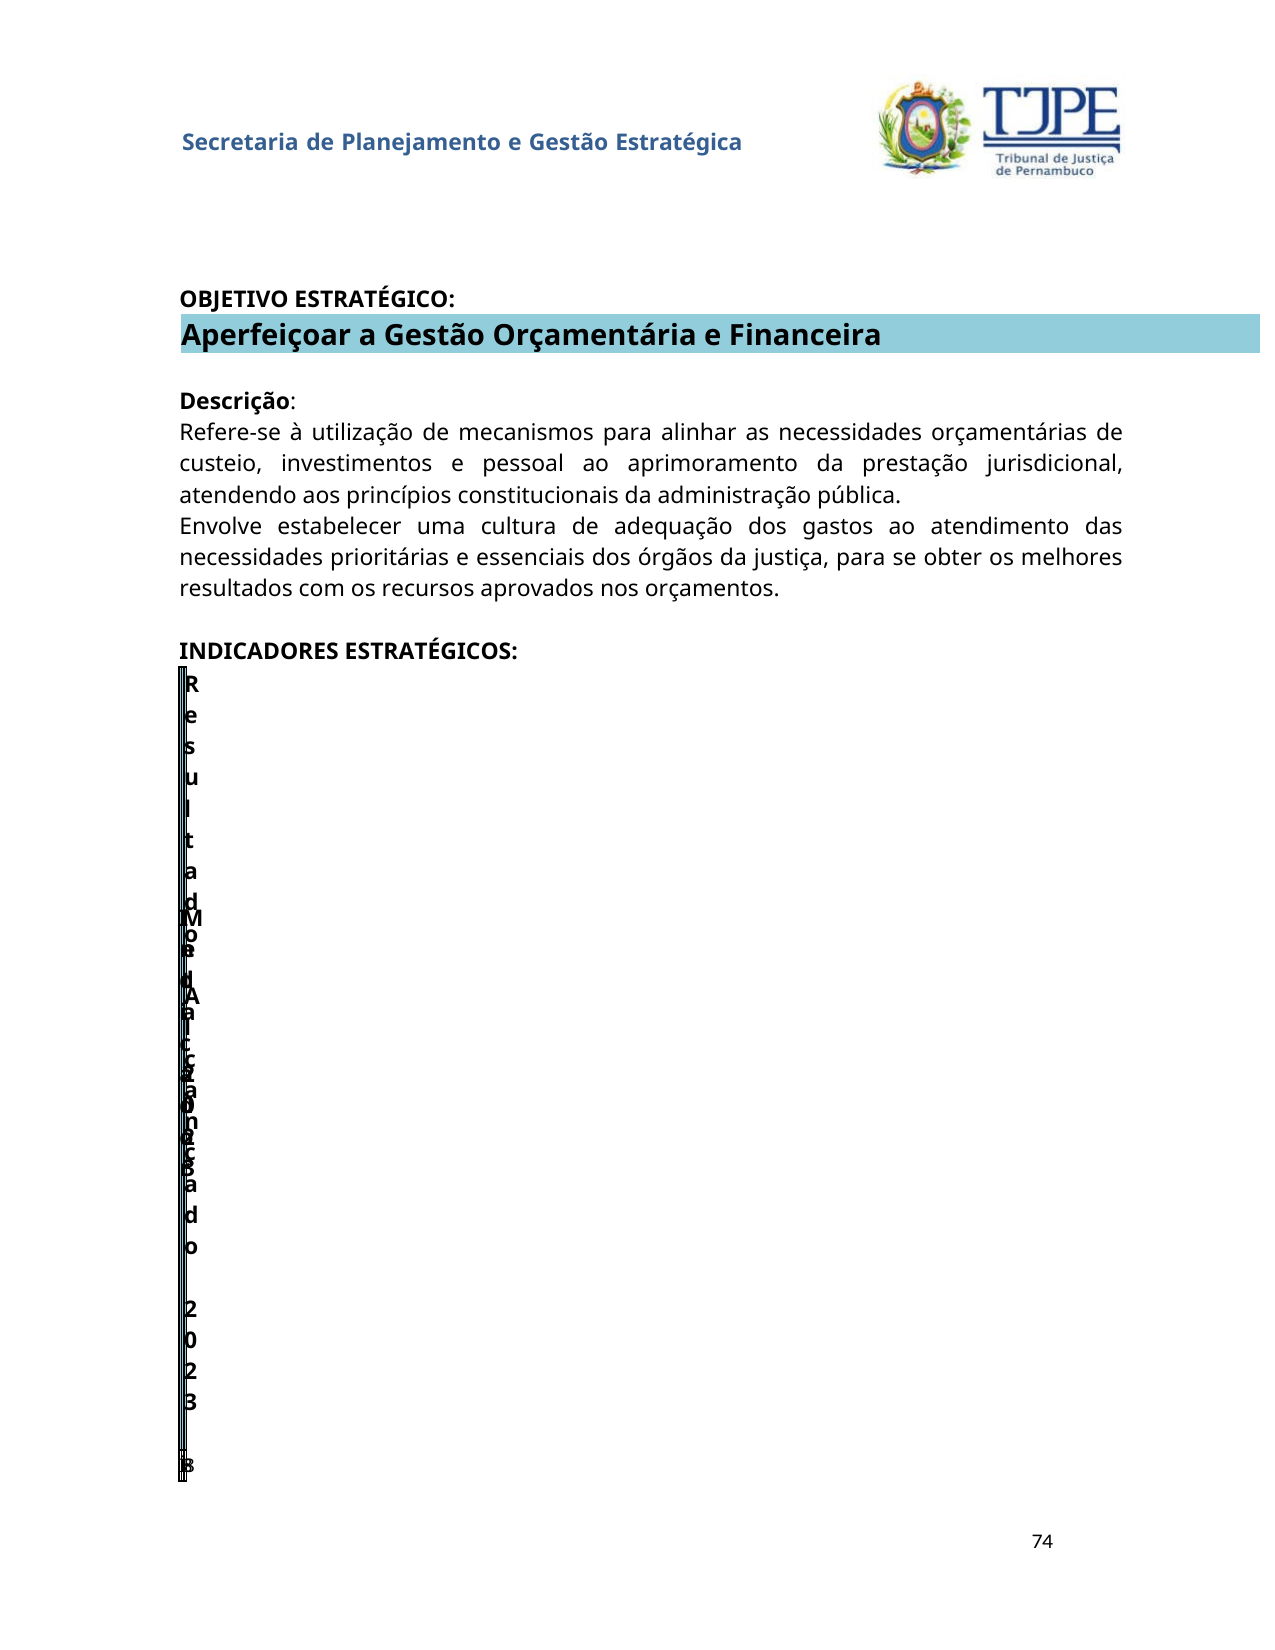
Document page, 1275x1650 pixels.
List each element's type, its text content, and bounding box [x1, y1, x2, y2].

text Descrição: [179, 385, 1260, 416]
text Aperfeiçoar a Gestão Orçamentária e Financeira [181, 314, 1260, 353]
text OBJETIVO ESTRATÉGICO: [179, 283, 1260, 314]
text Envolve estabelecer uma cultura de adequação dos gastos ao atendimento das necessidades prioritárias e essenciais dos órgãos da justiça, para se obter os melhores resultados com os recursos aprovados nos orçamentos. [179, 510, 1124, 603]
text INDICADORES ESTRATÉGICOS: [179, 635, 1260, 666]
text Refere-se à utilização de mecanismos para alinhar as necessidades orçamentárias de custeio, investimentos e pessoal ao aprimoramento da prestação jurisdicional, atendendo aos princípios constitucionais da administração pública. [179, 416, 1124, 510]
